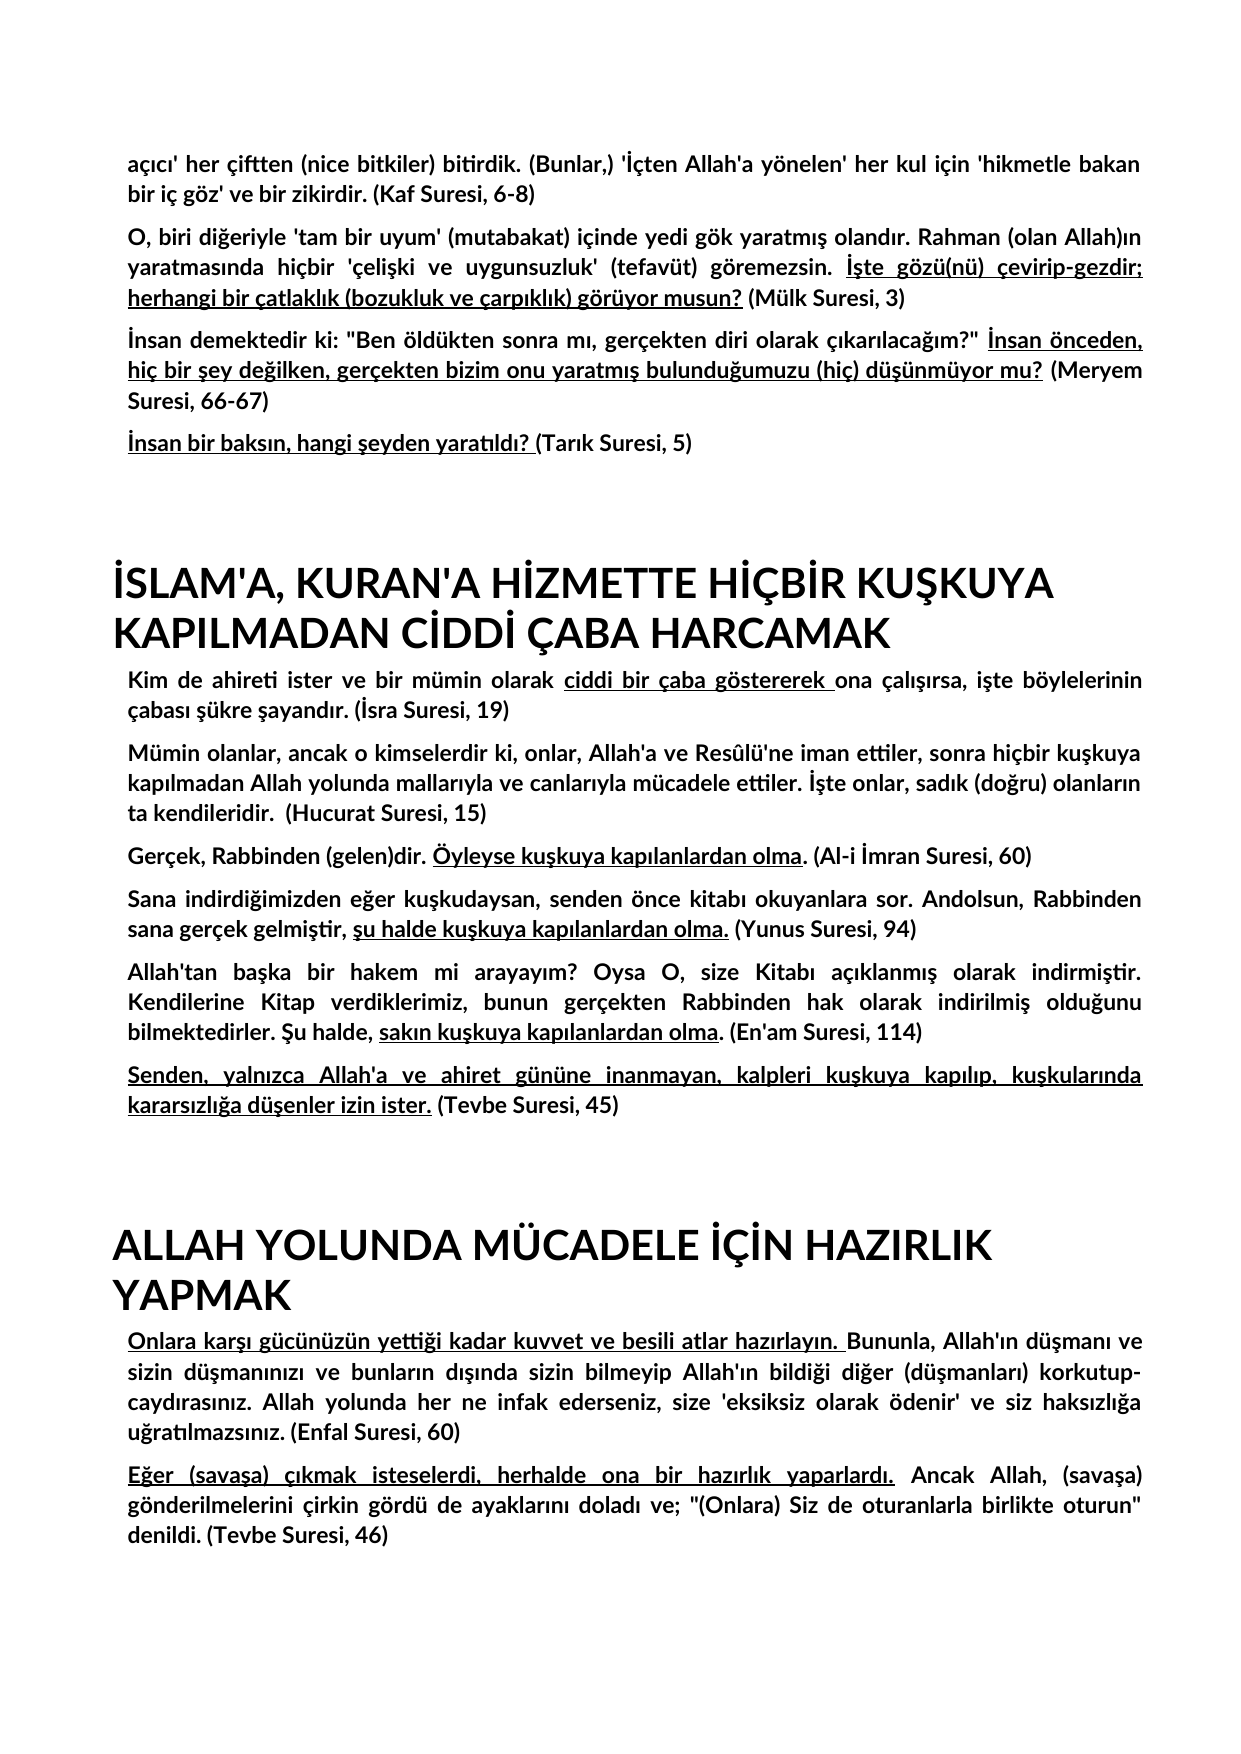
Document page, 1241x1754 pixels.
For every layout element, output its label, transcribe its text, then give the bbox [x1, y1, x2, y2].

text Senden, yalnızca Allah'a ve ahiret gününe inanmayan, kalpleri kuşkuya kapılıp, kuşkularında [127, 1060, 1143, 1084]
text İnsan demektedir ki: "Ben öldükten sonra mı, gerçekten diri olarak çıkarılacağım?" İnsan önceden, hiç bir şey değilken, gerçekten bizim onu yaratmış bulunduğumuzu (hiç) düşünmüyor mu? (Meryem Suresi, 66-67) [127, 326, 1143, 414]
text Sana indirdiğimizden eğer kuşkudaysan, senden önce kitabı okuyanlara sor. Andolsun, Rabbinden sana gerçek gelmiştir, şu halde kuşkuya kapılanlardan olma. (Yunus Suresi, 94) [127, 884, 1143, 942]
text Allah'tan başka bir hakem mi arayayım? Oysa O, size Kitabı açıklanmış olarak indirmiştir. Kendilerine Kitap verdiklerimiz, bunun gerçekten Rabbinden hak olarak indirilmiş olduğunu bilmektedirler. Şu halde, sakın kuşkuya kapılanlardan olma. (En'am Suresi, 114) [127, 957, 1143, 1045]
text kararsızlığa düşenler izin ister. (Tevbe Suresi, 45) [127, 1085, 1143, 1118]
subtitle ALLAH YOLUNDA MÜCADELE İÇİN HAZIRLIK YAPMAK [112, 1219, 1165, 1319]
text Kim de ahireti ister ve bir mümin olarak ciddi bir çaba göstererek ona çalışırsa, işte böylelerinin çabası şükre şayandır. (İsra Suresi, 19) [127, 666, 1143, 723]
text Onlara karşı gücünüzün yettiği kadar kuvvet ve besili atlar hazırlayın. Bununla, Allah'ın düşmanı ve sizin düşmanınızı ve bunların dışında sizin bilmeyip Allah'ın bildiği diğer (düşmanları) korkutup-caydırasınız. Allah yolunda her ne infak ederseniz, size 'eksiksiz olarak ödenir' ve siz haksızlığa uğratılmazsınız. (Enfal Suresi, 60) [127, 1327, 1143, 1445]
text açıcı' her çiftten (nice bitkiler) bitirdik. (Bunlar,) 'İçten Allah'a yönelen' her kul için 'hikmetle bakan bir iç göz' ve bir zikirdir. (Kaf Suresi, 6-8) [127, 150, 1143, 208]
text İnsan bir baksın, hangi şeyden yaratıldı? (Tarık Suresi, 5) [127, 429, 1143, 457]
text Eğer (savaşa) çıkmak isteselerdi, herhalde ona bir hazırlık yaparlardı. Ancak Allah, (savaşa) gönderilmelerini çirkin gördü de ayaklarını doladı ve; "(Onlara) Siz de oturanlarla birlikte oturun" denildi. (Tevbe Suresi, 46) [127, 1460, 1143, 1548]
text O, biri diğeriyle 'tam bir uyum' (mutabakat) içinde yedi gök yaratmış olandır. Rahman (olan Allah)ın yaratmasında hiçbir 'çelişki ve uygunsuzluk' (tefavüt) göremezsin. İşte gözü(nü) çevirip-gezdir; herhangi bir çatlaklık (bozukluk ve çarpıklık) görüyor musun? (Mülk Suresi, 3) [127, 223, 1143, 311]
subtitle İSLAM'A, KURAN'A HİZMETTE HİÇBİR KUŞKUYA KAPILMADAN CİDDİ ÇABA HARCAMAK [112, 557, 1165, 657]
text Mümin olanlar, ancak o kimselerdir ki, onlar, Allah'a ve Resûlü'ne iman ettiler, sonra hiçbir kuşkuya kapılmadan Allah yolunda mallarıyla ve canlarıyla mücadele ettiler. İşte onlar, sadık (doğru) olanların ta kendileridir. (Hucurat Suresi, 15) [127, 738, 1143, 826]
text Gerçek, Rabbinden (gelen)dir. Öyleyse kuşkuya kapılanlardan olma. (Al-i İmran Suresi, 60) [127, 842, 1143, 869]
